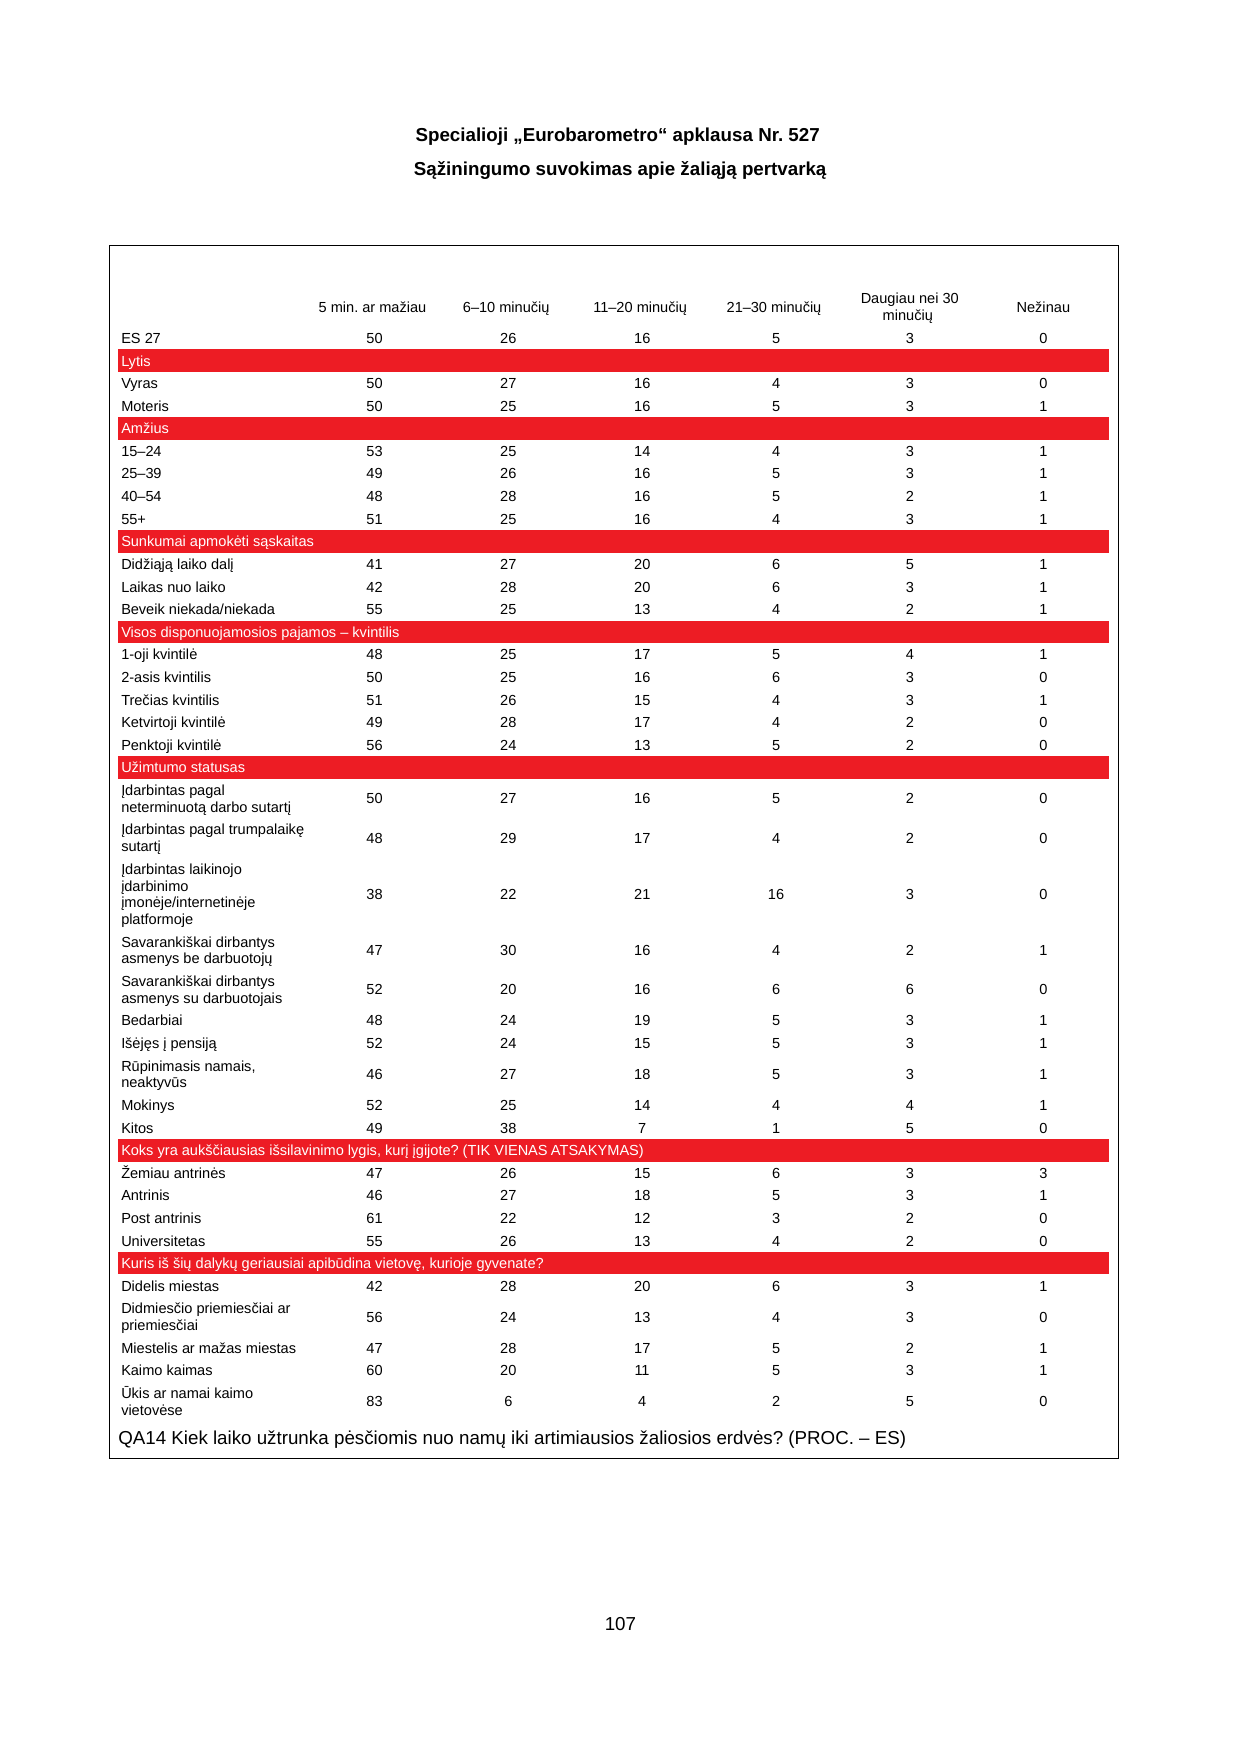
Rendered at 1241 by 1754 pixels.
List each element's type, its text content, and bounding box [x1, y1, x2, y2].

table_cell Trečias kvintilis [118, 688, 307, 711]
table_cell 25 [441, 508, 575, 530]
table_cell 83 [307, 1382, 441, 1421]
table_cell 25 [441, 440, 575, 462]
table_header 11–20 minučių [575, 287, 709, 327]
table_cell 3 [843, 1162, 977, 1184]
table_cell 1 [977, 643, 1109, 666]
table_cell 1 [977, 1009, 1109, 1032]
table_cell 15 [575, 688, 709, 711]
table_cell 1 [977, 440, 1109, 462]
table_cell 48 [307, 1009, 441, 1032]
table_cell 29 [441, 818, 575, 857]
table_cell 20 [575, 575, 709, 598]
table_cell 1 [977, 688, 1109, 711]
table_cell Amžius [118, 417, 307, 440]
table_cell 0 [977, 666, 1109, 688]
table_cell Bedarbiai [118, 1009, 307, 1032]
table_cell 28 [441, 1337, 575, 1359]
table_cell [709, 1139, 843, 1162]
table_cell 0 [977, 1382, 1109, 1421]
table_cell 28 [441, 711, 575, 733]
table_cell 28 [441, 575, 575, 598]
table_cell 25 [441, 643, 575, 666]
table_cell 4 [709, 711, 843, 733]
table_cell 3 [843, 858, 977, 930]
table_cell 0 [977, 327, 1109, 349]
table_cell 50 [307, 327, 441, 349]
table_cell 17 [575, 818, 709, 857]
table_cell 1 [977, 575, 1109, 598]
table_cell 2 [843, 711, 977, 733]
table_cell 5 [709, 1054, 843, 1094]
table_cell 26 [441, 1229, 575, 1252]
table_cell 5 [709, 643, 843, 666]
table_cell 3 [709, 1207, 843, 1229]
table_cell 56 [307, 1297, 441, 1337]
table_cell 26 [441, 462, 575, 485]
table_cell 0 [977, 779, 1109, 818]
table_cell 2 [843, 734, 977, 756]
table_cell 1 [977, 1275, 1109, 1297]
table_cell 3 [843, 575, 977, 598]
table_cell 20 [575, 1275, 709, 1297]
table_cell 0 [977, 858, 1109, 930]
table_cell 42 [307, 1275, 441, 1297]
table_cell 16 [575, 970, 709, 1009]
table_cell 4 [709, 440, 843, 462]
table_cell 50 [307, 372, 441, 394]
table_cell [977, 530, 1109, 553]
table_cell [977, 1252, 1109, 1274]
table_cell 0 [977, 734, 1109, 756]
table_cell 3 [843, 688, 977, 711]
table_cell 4 [709, 818, 843, 857]
table_cell 4 [843, 643, 977, 666]
table_cell 13 [575, 598, 709, 621]
table_cell 26 [441, 327, 575, 349]
table_cell 0 [977, 970, 1109, 1009]
table_cell 1 [977, 485, 1109, 507]
table_cell 49 [307, 1116, 441, 1139]
table_cell 0 [977, 711, 1109, 733]
table_cell 47 [307, 1162, 441, 1184]
table_cell 5 [843, 553, 977, 575]
table_cell [575, 417, 709, 440]
table_cell 24 [441, 1032, 575, 1054]
table_cell 5 [709, 1184, 843, 1207]
table_cell 3 [843, 462, 977, 485]
table_cell 48 [307, 818, 441, 857]
table_cell 2 [843, 779, 977, 818]
table_cell 5 [709, 734, 843, 756]
table_cell 3 [843, 666, 977, 688]
table_cell Kaimo kaimas [118, 1359, 307, 1382]
table_cell [709, 621, 843, 643]
table_cell 2 [843, 485, 977, 507]
table_cell 18 [575, 1054, 709, 1094]
table_cell 5 [709, 327, 843, 349]
table_cell 24 [441, 734, 575, 756]
table_cell 1 [977, 1032, 1109, 1054]
table_cell 1-oji kvintilė [118, 643, 307, 666]
table_cell [575, 349, 709, 372]
table_cell 47 [307, 930, 441, 970]
table_cell Penktoji kvintilė [118, 734, 307, 756]
table_cell 14 [575, 440, 709, 462]
table_cell 2 [843, 1207, 977, 1229]
table_cell Post antrinis [118, 1207, 307, 1229]
table_cell 3 [843, 1297, 977, 1337]
table_cell 5 [709, 395, 843, 417]
table_cell 5 [709, 1359, 843, 1382]
table_cell 1 [977, 508, 1109, 530]
table_cell 24 [441, 1009, 575, 1032]
table_cell 17 [575, 1337, 709, 1359]
table_cell Didžiąją laiko dalį [118, 553, 307, 575]
table_cell 15–24 [118, 440, 307, 462]
table_cell Įdarbintas pagal trumpalaikę sutartį [118, 818, 307, 857]
table_cell Sunkumai apmokėti sąskaitas [118, 530, 709, 553]
table_cell Savarankiškai dirbantys asmenys be darbuotojų [118, 930, 307, 970]
table_cell Laikas nuo laiko [118, 575, 307, 598]
table_cell 19 [575, 1009, 709, 1032]
table_cell [307, 417, 441, 440]
table_cell 3 [843, 1275, 977, 1297]
text QA14 Kiek laiko užtrunka pėsčiomis nuo namų iki artimiausios žaliosios erdvės? (PROC. – ES) [118, 1427, 1109, 1449]
table_header 21–30 minučių [709, 287, 843, 327]
table_cell 1 [977, 930, 1109, 970]
table_cell 6 [441, 1382, 575, 1421]
table_cell Visos disponuojamosios pajamos – kvintilis [118, 621, 709, 643]
table_header 5 min. ar mažiau [307, 287, 441, 327]
table_cell 13 [575, 734, 709, 756]
table_cell 27 [441, 372, 575, 394]
table_cell Antrinis [118, 1184, 307, 1207]
table_cell 2 [709, 1382, 843, 1421]
table_cell 4 [709, 930, 843, 970]
table_cell 20 [441, 1359, 575, 1382]
table_cell 16 [575, 372, 709, 394]
table_cell 2 [843, 818, 977, 857]
table_cell 0 [977, 1229, 1109, 1252]
table_cell 6 [709, 1275, 843, 1297]
table_cell 17 [575, 643, 709, 666]
table_cell Išėjęs į pensiją [118, 1032, 307, 1054]
table_cell 20 [441, 970, 575, 1009]
table_cell 61 [307, 1207, 441, 1229]
table_cell 3 [843, 1359, 977, 1382]
table_cell 1 [977, 1094, 1109, 1116]
table_header 6–10 minučių [441, 287, 575, 327]
table_cell 27 [441, 1054, 575, 1094]
table_cell 3 [843, 508, 977, 530]
table_cell 0 [977, 1297, 1109, 1337]
table_cell 55+ [118, 508, 307, 530]
table_cell [843, 621, 977, 643]
table_cell 2-asis kvintilis [118, 666, 307, 688]
table_cell 25 [441, 666, 575, 688]
table_cell 6 [709, 575, 843, 598]
table_cell 6 [709, 1162, 843, 1184]
table_cell 12 [575, 1207, 709, 1229]
table_cell 41 [307, 553, 441, 575]
table_cell Vyras [118, 372, 307, 394]
table_cell 7 [575, 1116, 709, 1139]
table_cell 49 [307, 711, 441, 733]
table_cell Didmiesčio priemiesčiai ar priemiesčiai [118, 1297, 307, 1337]
table_cell Miestelis ar mažas miestas [118, 1337, 307, 1359]
table_cell Lytis [118, 349, 307, 372]
table_cell 40–54 [118, 485, 307, 507]
table_cell 16 [575, 779, 709, 818]
table_cell 6 [709, 553, 843, 575]
table_cell 30 [441, 930, 575, 970]
table_cell 5 [709, 1032, 843, 1054]
table_cell Rūpinimasis namais, neaktyvūs [118, 1054, 307, 1094]
table_cell [843, 349, 977, 372]
table_cell Koks yra aukščiausias išsilavinimo lygis, kurį įgijote? (TIK VIENAS ATSAKYMAS) [118, 1139, 709, 1162]
table_cell 5 [843, 1116, 977, 1139]
table_cell 3 [977, 1162, 1109, 1184]
table_cell [843, 756, 977, 779]
table_cell 5 [709, 779, 843, 818]
table_cell Savarankiškai dirbantys asmenys su darbuotojais [118, 970, 307, 1009]
table_cell [843, 417, 977, 440]
table_cell 4 [709, 508, 843, 530]
table_cell [977, 756, 1109, 779]
table_cell [709, 417, 843, 440]
table_cell 1 [977, 462, 1109, 485]
table_cell 1 [977, 1054, 1109, 1094]
table_cell 5 [709, 485, 843, 507]
table_cell 51 [307, 508, 441, 530]
table_cell 52 [307, 1032, 441, 1054]
table_cell 26 [441, 688, 575, 711]
table_cell Kitos [118, 1116, 307, 1139]
table_cell 2 [843, 1229, 977, 1252]
table_cell 48 [307, 485, 441, 507]
table_cell 16 [575, 395, 709, 417]
table_cell 38 [441, 1116, 575, 1139]
table_cell Ūkis ar namai kaimo vietovėse [118, 1382, 307, 1421]
table_cell 42 [307, 575, 441, 598]
table_cell 16 [709, 858, 843, 930]
table_cell Beveik niekada/niekada [118, 598, 307, 621]
table_cell [843, 1252, 977, 1274]
table_cell 16 [575, 327, 709, 349]
table_cell 21 [575, 858, 709, 930]
table_cell 48 [307, 643, 441, 666]
table_cell 13 [575, 1297, 709, 1337]
table_header [118, 287, 307, 327]
table_cell Žemiau antrinės [118, 1162, 307, 1184]
table_cell [709, 530, 843, 553]
table_cell [977, 1139, 1109, 1162]
table_cell 28 [441, 485, 575, 507]
table_cell 1 [977, 1184, 1109, 1207]
table_cell 26 [441, 1162, 575, 1184]
table_cell 50 [307, 666, 441, 688]
table_cell 49 [307, 462, 441, 485]
table_cell Įdarbintas pagal neterminuotą darbo sutartį [118, 779, 307, 818]
table_cell Įdarbintas laikinojo įdarbinimo įmonėje/internetinėje platformoje [118, 858, 307, 930]
table_cell ES 27 [118, 327, 307, 349]
table_cell [977, 621, 1109, 643]
table_cell 25–39 [118, 462, 307, 485]
table_cell Didelis miestas [118, 1275, 307, 1297]
table_cell [709, 1252, 843, 1274]
table_cell 2 [843, 930, 977, 970]
table_cell 11 [575, 1359, 709, 1382]
table_cell 15 [575, 1162, 709, 1184]
table_cell 27 [441, 553, 575, 575]
table_cell 17 [575, 711, 709, 733]
table_cell 6 [709, 970, 843, 1009]
table_cell 28 [441, 1275, 575, 1297]
table_cell [709, 349, 843, 372]
table_cell 4 [575, 1382, 709, 1421]
table_cell 3 [843, 1009, 977, 1032]
table_cell 2 [843, 1337, 977, 1359]
table_cell [709, 756, 843, 779]
table_cell Mokinys [118, 1094, 307, 1116]
table_cell 20 [575, 553, 709, 575]
table_cell Užimtumo statusas [118, 756, 709, 779]
table_cell 1 [977, 553, 1109, 575]
table_cell 52 [307, 970, 441, 1009]
table_cell 13 [575, 1229, 709, 1252]
table_cell 0 [977, 372, 1109, 394]
table_cell 14 [575, 1094, 709, 1116]
table_cell 5 [709, 1337, 843, 1359]
table_cell Kuris iš šių dalykų geriausiai apibūdina vietovę, kurioje gyvenate? [118, 1252, 709, 1274]
table_cell 6 [709, 666, 843, 688]
table_cell 38 [307, 858, 441, 930]
table_cell 0 [977, 1116, 1109, 1139]
table_cell 3 [843, 1184, 977, 1207]
table_cell 4 [843, 1094, 977, 1116]
table_cell [307, 349, 441, 372]
table_cell 25 [441, 395, 575, 417]
table_cell 47 [307, 1337, 441, 1359]
table_cell [441, 349, 575, 372]
table_header Daugiau nei 30 minučių [843, 287, 977, 327]
table_cell 1 [977, 1359, 1109, 1382]
table_cell 3 [843, 372, 977, 394]
table_cell 4 [709, 372, 843, 394]
table_cell 56 [307, 734, 441, 756]
table_cell 27 [441, 1184, 575, 1207]
table_cell [977, 349, 1109, 372]
table_cell 52 [307, 1094, 441, 1116]
table_cell 60 [307, 1359, 441, 1382]
table_cell 55 [307, 1229, 441, 1252]
table_cell 16 [575, 485, 709, 507]
table_cell 4 [709, 1094, 843, 1116]
table_cell 16 [575, 930, 709, 970]
table_cell 4 [709, 598, 843, 621]
table_cell 1 [977, 1337, 1109, 1359]
table_cell 46 [307, 1184, 441, 1207]
table_cell 1 [709, 1116, 843, 1139]
table_cell 2 [843, 598, 977, 621]
table_cell 6 [843, 970, 977, 1009]
table_cell 25 [441, 1094, 575, 1116]
table_cell 4 [709, 1297, 843, 1337]
table_cell 5 [709, 1009, 843, 1032]
table_cell 16 [575, 666, 709, 688]
table_cell 5 [843, 1382, 977, 1421]
table_cell 22 [441, 858, 575, 930]
table_cell [977, 417, 1109, 440]
table_cell 4 [709, 1229, 843, 1252]
table_cell 0 [977, 1207, 1109, 1229]
table_cell 22 [441, 1207, 575, 1229]
table_cell [843, 530, 977, 553]
table_cell 0 [977, 818, 1109, 857]
table_cell 3 [843, 1032, 977, 1054]
table_cell 3 [843, 395, 977, 417]
table_cell 18 [575, 1184, 709, 1207]
table_cell 1 [977, 598, 1109, 621]
table_cell 46 [307, 1054, 441, 1094]
table_cell 15 [575, 1032, 709, 1054]
table_cell 16 [575, 508, 709, 530]
table_cell 50 [307, 779, 441, 818]
table_header Nežinau [977, 287, 1109, 327]
table_cell [441, 417, 575, 440]
table_cell 3 [843, 1054, 977, 1094]
table_cell Ketvirtoji kvintilė [118, 711, 307, 733]
table_cell 1 [977, 395, 1109, 417]
table_cell Moteris [118, 395, 307, 417]
table_cell [843, 1139, 977, 1162]
table_cell 24 [441, 1297, 575, 1337]
table_cell 25 [441, 598, 575, 621]
table_cell 4 [709, 688, 843, 711]
table_cell 50 [307, 395, 441, 417]
table_cell 51 [307, 688, 441, 711]
table_cell 3 [843, 327, 977, 349]
table_cell Universitetas [118, 1229, 307, 1252]
table_cell 16 [575, 462, 709, 485]
table_cell 55 [307, 598, 441, 621]
table_cell 27 [441, 779, 575, 818]
table_cell 53 [307, 440, 441, 462]
table_cell 5 [709, 462, 843, 485]
table_cell 3 [843, 440, 977, 462]
